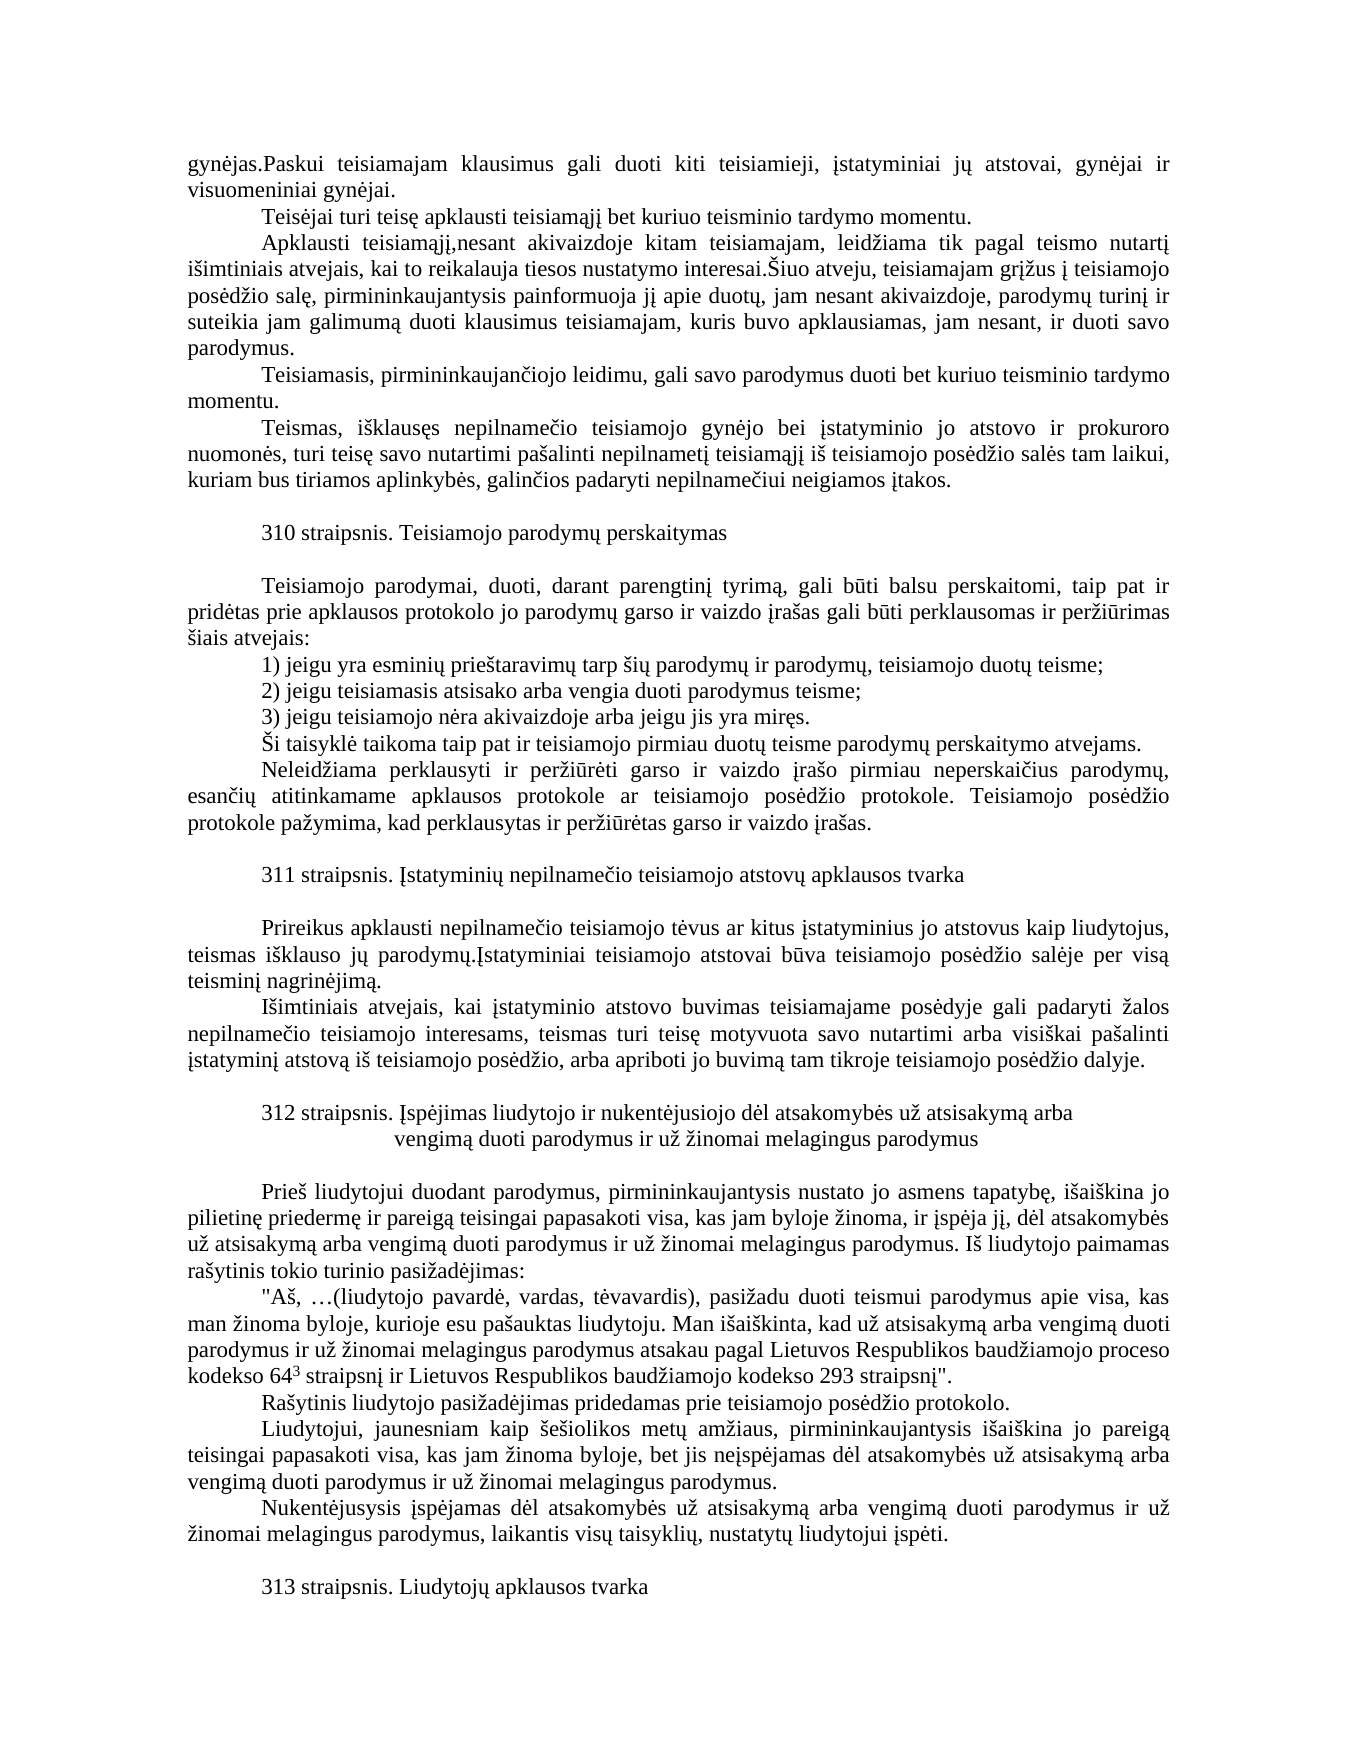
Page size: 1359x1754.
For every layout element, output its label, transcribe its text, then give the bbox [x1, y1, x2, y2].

text Neleidžiama perklausyti ir peržiūrėti garso ir vaizdo įrašo pirmiau neperskaičius parodymų, esančių atitinkamame apklausos protokole ar teisiamojo posėdžio protokole. Teisiamojo posėdžio protokole pažymima, kad perklausytas ir peržiūrėtas garso ir vaizdo įrašas. [187, 756, 1171, 835]
text 3) jeigu teisiamojo nėra akivaizdoje arba jeigu jis yra miręs. [187, 703, 1171, 730]
text Apklausti teisiamąjį,nesant akivaizdoje kitam teisiamajam, leidžiama tik pagal teismo nutartį išimtiniais atvejais, kai to reikalauja tiesos nustatymo interesai.Šiuo atveju, teisiamajam grįžus į teisiamojo posėdžio salę, pirmininkaujantysis painformuoja jį apie duotų, jam nesant akivaizdoje, parodymų turinį ir suteikia jam galimumą duoti klausimus teisiamajam, kuris buvo apklausiamas, jam nesant, ir duoti savo parodymus. [187, 229, 1171, 361]
text Teisėjai turi teisę apklausti teisiamąjį bet kuriuo teisminio tardymo momentu. [187, 203, 1171, 229]
text Ši taisyklė taikoma taip pat ir teisiamojo pirmiau duotų teisme parodymų perskaitymo atvejams. [187, 730, 1171, 756]
text 310 straipsnis. Teisiamojo parodymų perskaitymas [187, 519, 1171, 545]
text Išimtiniais atvejais, kai įstatyminio atstovo buvimas teisiamajame posėdyje gali padaryti žalos nepilnamečio teisiamojo interesams, teismas turi teisę motyvuota savo nutartimi arba visiškai pašalinti įstatyminį atstovą iš teisiamojo posėdžio, arba apriboti jo buvimą tam tikroje teisiamojo posėdžio dalyje. [187, 993, 1171, 1072]
text Rašytinis liudytojo pasižadėjimas pridedamas prie teisiamojo posėdžio protokolo. [187, 1389, 1171, 1415]
text 312 straipsnis. Įspėjimas liudytojo ir nukentėjusiojo dėl atsakomybės už atsisakymą arba [261, 1099, 1171, 1125]
text 1) jeigu yra esminių prieštaravimų tarp šių parodymų ir parodymų, teisiamojo duotų teisme; [187, 651, 1171, 677]
text Prireikus apklausti nepilnamečio teisiamojo tėvus ar kitus įstatyminius jo atstovus kaip liudytojus, teismas išklauso jų parodymų.Įstatyminiai teisiamojo atstovai būva teisiamojo posėdžio salėje per visą teisminį nagrinėjimą. [187, 914, 1171, 993]
text Nukentėjusysis įspėjamas dėl atsakomybės už atsisakymą arba vengimą duoti parodymus ir už žinomai melagingus parodymus, laikantis visų taisyklių, nustatytų liudytojui įspėti. [187, 1494, 1171, 1547]
text gynėjas.Paskui teisiamajam klausimus gali duoti kiti teisiamieji, įstatyminiai jų atstovai, gynėjai ir visuomeniniai gynėjai. [187, 150, 1171, 203]
text Teisiamojo parodymai, duoti, darant parengtinį tyrimą, gali būti balsu perskaitomi, taip pat ir pridėtas prie apklausos protokolo jo parodymų garso ir vaizdo įrašas gali būti perklausomas ir peržiūrimas šiais atvejais: [187, 572, 1171, 651]
text vengimą duoti parodymus ir už žinomai melagingus parodymus [379, 1125, 1171, 1151]
text 311 straipsnis. Įstatyminių nepilnamečio teisiamojo atstovų apklausos tvarka [187, 862, 1171, 888]
text Prieš liudytojui duodant parodymus, pirmininkaujantysis nustato jo asmens tapatybę, išaiškina jo pilietinę priedermę ir pareigą teisingai papasakoti visa, kas jam byloje žinoma, ir įspėja jį, dėl atsakomybės už atsisakymą arba vengimą duoti parodymus ir už žinomai melagingus parodymus. Iš liudytojo paimamas rašytinis tokio turinio pasižadėjimas: [187, 1178, 1171, 1283]
text Teisiamasis, pirmininkaujančiojo leidimu, gali savo parodymus duoti bet kuriuo teisminio tardymo momentu. [187, 361, 1171, 413]
text 2) jeigu teisiamasis atsisako arba vengia duoti parodymus teisme; [187, 677, 1171, 703]
text "Aš, …(liudytojo pavardė, vardas, tėvavardis), pasižadu duoti teismui parodymus apie visa, kas man žinoma byloje, kurioje esu pašauktas liudytoju. Man išaiškinta, kad už atsisakymą arba vengimą duoti parodymus ir už žinomai melagingus parodymus atsakau pagal Lietuvos Respublikos baudžiamojo proceso kodekso 643 straipsnį ir Lietuvos Respublikos baudžiamojo kodekso 293 straipsnį". [187, 1283, 1171, 1389]
text Liudytojui, jaunesniam kaip šešiolikos metų amžiaus, pirmininkaujantysis išaiškina jo pareigą teisingai papasakoti visa, kas jam žinoma byloje, bet jis neįspėjamas dėl atsakomybės už atsisakymą arba vengimą duoti parodymus ir už žinomai melagingus parodymus. [187, 1415, 1171, 1494]
text 313 straipsnis. Liudytojų apklausos tvarka [187, 1573, 1171, 1599]
text Teismas, išklausęs nepilnamečio teisiamojo gynėjo bei įstatyminio jo atstovo ir prokuroro nuomonės, turi teisę savo nutartimi pašalinti nepilnametį teisiamąjį iš teisiamojo posėdžio salės tam laikui, kuriam bus tiriamos aplinkybės, galinčios padaryti nepilnamečiui neigiamos įtakos. [187, 413, 1171, 493]
